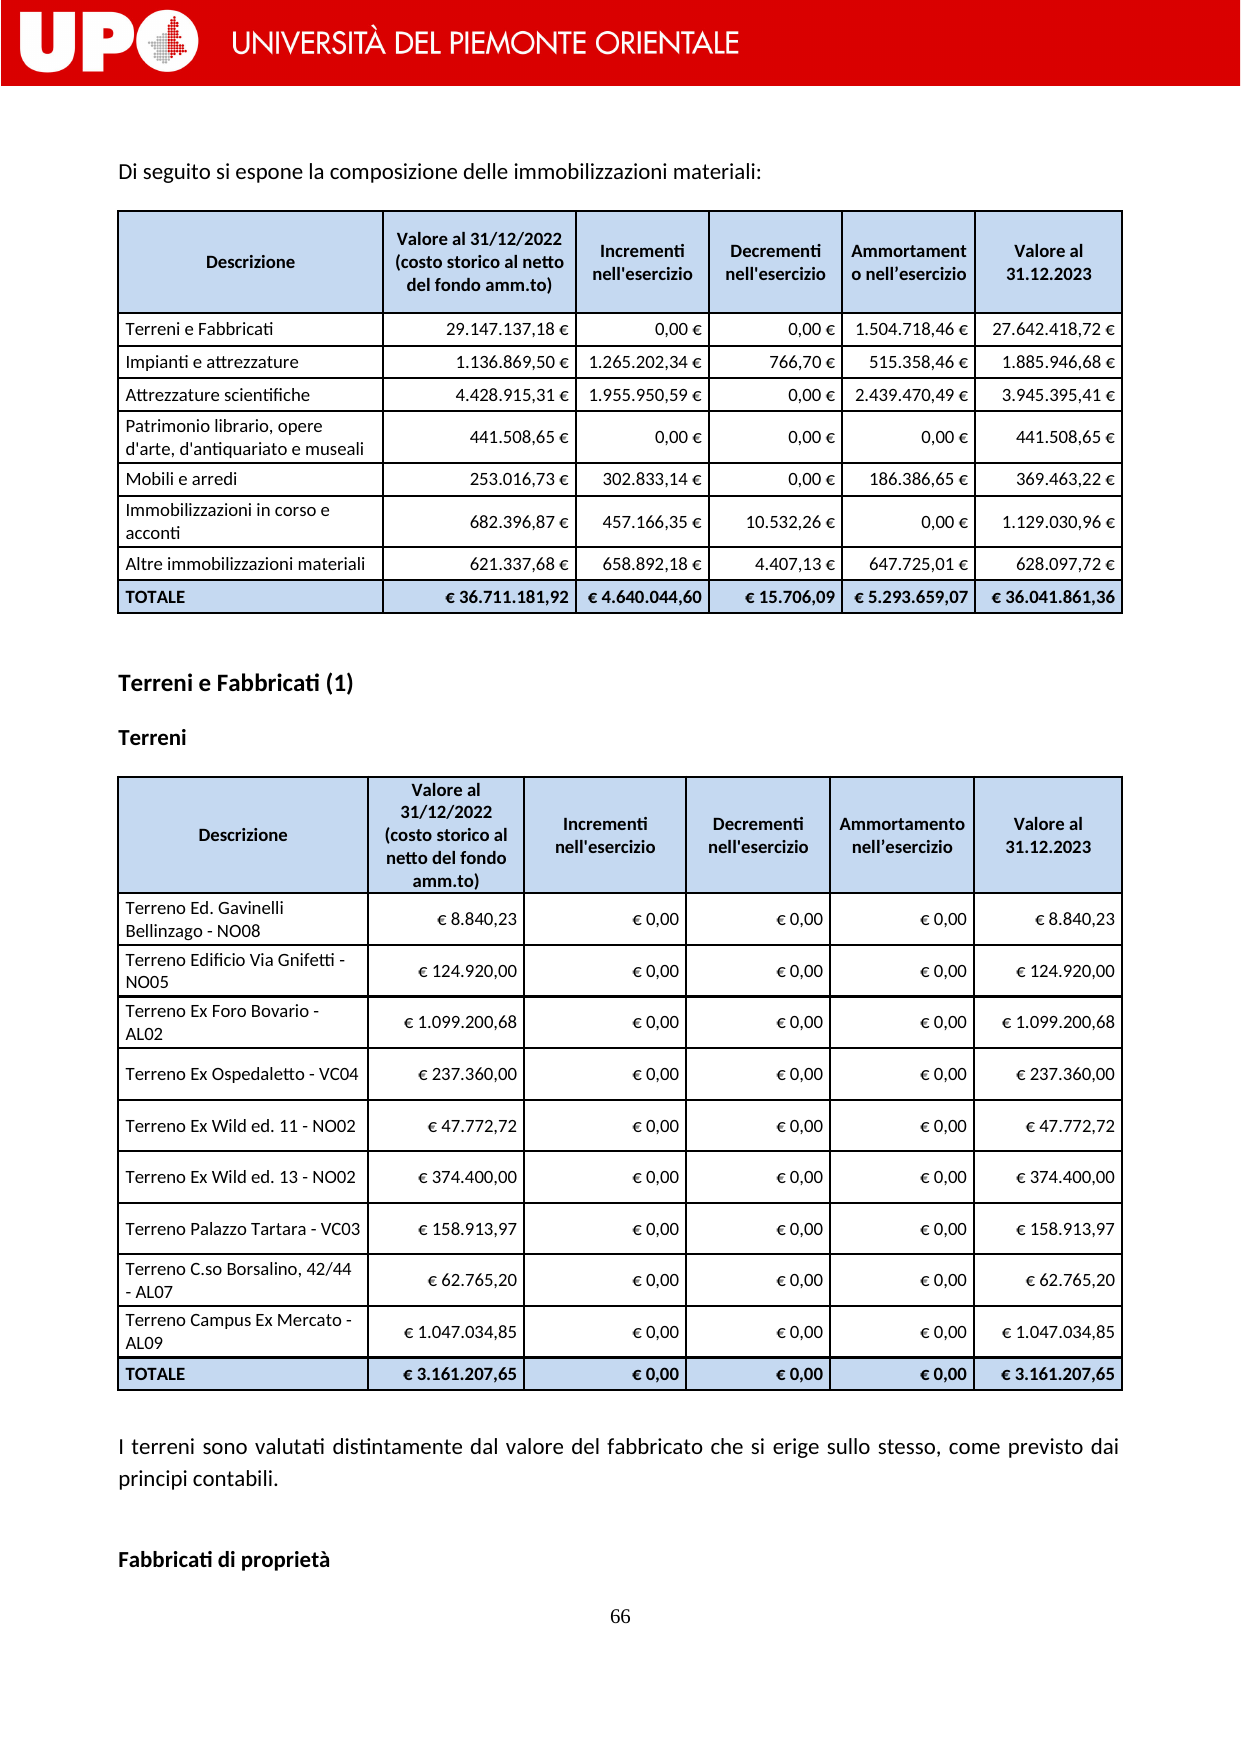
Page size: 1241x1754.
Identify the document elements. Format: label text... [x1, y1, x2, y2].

table_cell € 374.400,00 [975, 1152, 1121, 1202]
table_cell 682.396,87 € [384, 497, 575, 546]
table_cell € 0,00 [525, 1152, 685, 1202]
table_cell Immobilizzazioni in corso e acconti [119, 497, 382, 546]
table_cell Terreno Campus Ex Mercato - AL09 [119, 1307, 367, 1356]
table_cell Terreno Palazzo Tartara - VC03 [119, 1204, 367, 1253]
table_cell € 124.920,00 [975, 946, 1121, 995]
table_cell 10.532,26 € [710, 497, 841, 546]
table_cell 1.955.950,59 € [577, 379, 708, 410]
table_cell 1.265.202,34 € [577, 347, 708, 377]
table_cell € 1.099.200,68 [975, 998, 1121, 1047]
table_cell 186.386,65 € [843, 464, 974, 494]
table_cell € 8.840,23 [975, 894, 1121, 944]
table_cell 647.725,01 € [843, 548, 974, 579]
table_cell € 1.047.034,85 [369, 1307, 523, 1356]
table_cell € 0,00 [831, 998, 973, 1047]
table_cell € 0,00 [687, 1152, 829, 1202]
table_cell € 36.711.181,92 [384, 581, 575, 612]
table_cell 515.358,46 € [843, 347, 974, 377]
table_header Decrementi nell'esercizio [710, 212, 841, 312]
table_cell € 374.400,00 [369, 1152, 523, 1202]
table_cell 4.428.915,31 € [384, 379, 575, 410]
table_cell € 5.293.659,07 [843, 581, 974, 612]
table_cell 29.147.137,18 € [384, 314, 575, 344]
table_cell € 0,00 [525, 1204, 685, 1253]
table_cell Terreno Ed. Gavinelli Bellinzago - NO08 [119, 894, 367, 944]
table_cell € 0,00 [525, 1101, 685, 1150]
table_cell 0,00 € [843, 412, 974, 462]
table_cell 253.016,73 € [384, 464, 575, 494]
table_header Descrizione [119, 778, 367, 892]
table_header Valore al 31.12.2023 [976, 212, 1121, 312]
table_cell € 0,00 [687, 1049, 829, 1098]
table_cell € 0,00 [831, 1307, 973, 1356]
table_cell 0,00 € [710, 412, 841, 462]
table_cell TOTALE [119, 1359, 367, 1389]
table_cell € 0,00 [831, 1049, 973, 1098]
table_cell € 0,00 [831, 946, 973, 995]
table_header Valore al 31/12/2022 (costo storico al netto del fondo amm.to) [384, 212, 575, 312]
text Terreni [118, 723, 1122, 751]
table_cell Attrezzature scientifiche [119, 379, 382, 410]
table_cell € 0,00 [831, 1359, 973, 1389]
table_cell € 0,00 [831, 1255, 973, 1305]
text Fabbricati di proprietà [118, 1545, 1122, 1573]
table_cell € 0,00 [687, 1359, 829, 1389]
table_cell € 0,00 [687, 1204, 829, 1253]
table_cell € 0,00 [525, 1255, 685, 1305]
table_cell € 124.920,00 [369, 946, 523, 995]
table_cell € 1.099.200,68 [369, 998, 523, 1047]
table_header Ammortamento nell’esercizio [831, 778, 973, 892]
table_cell € 3.161.207,65 [369, 1359, 523, 1389]
table_cell Terreno Edificio Via Gnifetti - NO05 [119, 946, 367, 995]
text Di seguito si espone la composizione delle immobilizzazioni materiali: [118, 157, 1122, 185]
table_cell 369.463,22 € [976, 464, 1121, 494]
table_cell € 0,00 [525, 946, 685, 995]
table_cell 0,00 € [577, 412, 708, 462]
table_cell 1.136.869,50 € [384, 347, 575, 377]
table_cell 0,00 € [710, 464, 841, 494]
table_cell € 62.765,20 [975, 1255, 1121, 1305]
table_cell € 0,00 [831, 1101, 973, 1150]
table_cell 1.885.946,68 € [976, 347, 1121, 377]
table_cell 0,00 € [710, 314, 841, 344]
table_cell € 237.360,00 [975, 1049, 1121, 1098]
table_header Valore al 31/12/2022 (costo storico al netto del fondo amm.to) [369, 778, 523, 892]
table_cell € 36.041.861,36 [976, 581, 1121, 612]
text Terreni e Fabbricati (1) [118, 667, 1122, 697]
table_cell € 0,00 [525, 1049, 685, 1098]
table_header Valore al 31.12.2023 [975, 778, 1121, 892]
table_cell 3.945.395,41 € [976, 379, 1121, 410]
table_cell 0,00 € [843, 497, 974, 546]
table_cell 0,00 € [710, 379, 841, 410]
table_header Decrementi nell'esercizio [687, 778, 829, 892]
table_cell € 0,00 [525, 1359, 685, 1389]
table_cell 27.642.418,72 € [976, 314, 1121, 344]
table_cell € 0,00 [687, 998, 829, 1047]
table_header Incrementi nell'esercizio [525, 778, 685, 892]
table_cell € 0,00 [525, 1307, 685, 1356]
table_cell Impianti e attrezzature [119, 347, 382, 377]
table_cell TOTALE [119, 581, 382, 612]
table_cell € 0,00 [687, 946, 829, 995]
table_cell € 237.360,00 [369, 1049, 523, 1098]
text I terreni sono valutati distintamente dal valore del fabbricato che si erige sullo stesso, come previsto dai principi contabili. [118, 1432, 1122, 1492]
table_cell € 3.161.207,65 [975, 1359, 1121, 1389]
table_cell Mobili e arredi [119, 464, 382, 494]
table_header Ammortamento nell’esercizio [843, 212, 974, 312]
table_cell 441.508,65 € [384, 412, 575, 462]
table_cell € 0,00 [687, 1307, 829, 1356]
table_cell € 158.913,97 [975, 1204, 1121, 1253]
table_cell € 0,00 [687, 894, 829, 944]
table_cell 441.508,65 € [976, 412, 1121, 462]
table_cell € 8.840,23 [369, 894, 523, 944]
table_cell € 62.765,20 [369, 1255, 523, 1305]
table_cell Terreno Ex Wild ed. 11 - NO02 [119, 1101, 367, 1150]
table_cell 628.097,72 € [976, 548, 1121, 579]
table_cell 4.407,13 € [710, 548, 841, 579]
table_cell Terreno Ex Foro Bovario - AL02 [119, 998, 367, 1047]
table_cell € 47.772,72 [369, 1101, 523, 1150]
table_cell € 15.706,09 [710, 581, 841, 612]
table_cell € 0,00 [831, 1204, 973, 1253]
table_cell € 47.772,72 [975, 1101, 1121, 1150]
table_cell 457.166,35 € [577, 497, 708, 546]
table_cell € 158.913,97 [369, 1204, 523, 1253]
table_cell Patrimonio librario, opere d'arte, d'antiquariato e museali [119, 412, 382, 462]
table_cell € 0,00 [687, 1255, 829, 1305]
table_cell € 4.640.044,60 [577, 581, 708, 612]
table_cell 0,00 € [577, 314, 708, 344]
table_cell Altre immobilizzazioni materiali [119, 548, 382, 579]
table_cell € 0,00 [831, 1152, 973, 1202]
table_cell € 1.047.034,85 [975, 1307, 1121, 1356]
table_cell Terreni e Fabbricati [119, 314, 382, 344]
table_cell € 0,00 [525, 998, 685, 1047]
table_cell € 0,00 [525, 894, 685, 944]
table_cell 1.129.030,96 € [976, 497, 1121, 546]
table_header Incrementi nell'esercizio [577, 212, 708, 312]
table_cell 2.439.470,49 € [843, 379, 974, 410]
table_cell € 0,00 [831, 894, 973, 944]
table_cell Terreno C.so Borsalino, 42/44 - AL07 [119, 1255, 367, 1305]
table_cell Terreno Ex Wild ed. 13 - NO02 [119, 1152, 367, 1202]
table_header Descrizione [119, 212, 382, 312]
table_cell 658.892,18 € [577, 548, 708, 579]
table_cell € 0,00 [687, 1101, 829, 1150]
table_cell 302.833,14 € [577, 464, 708, 494]
table_cell 621.337,68 € [384, 548, 575, 579]
table_cell Terreno Ex Ospedaletto - VC04 [119, 1049, 367, 1098]
table_cell 766,70 € [710, 347, 841, 377]
table_cell 1.504.718,46 € [843, 314, 974, 344]
